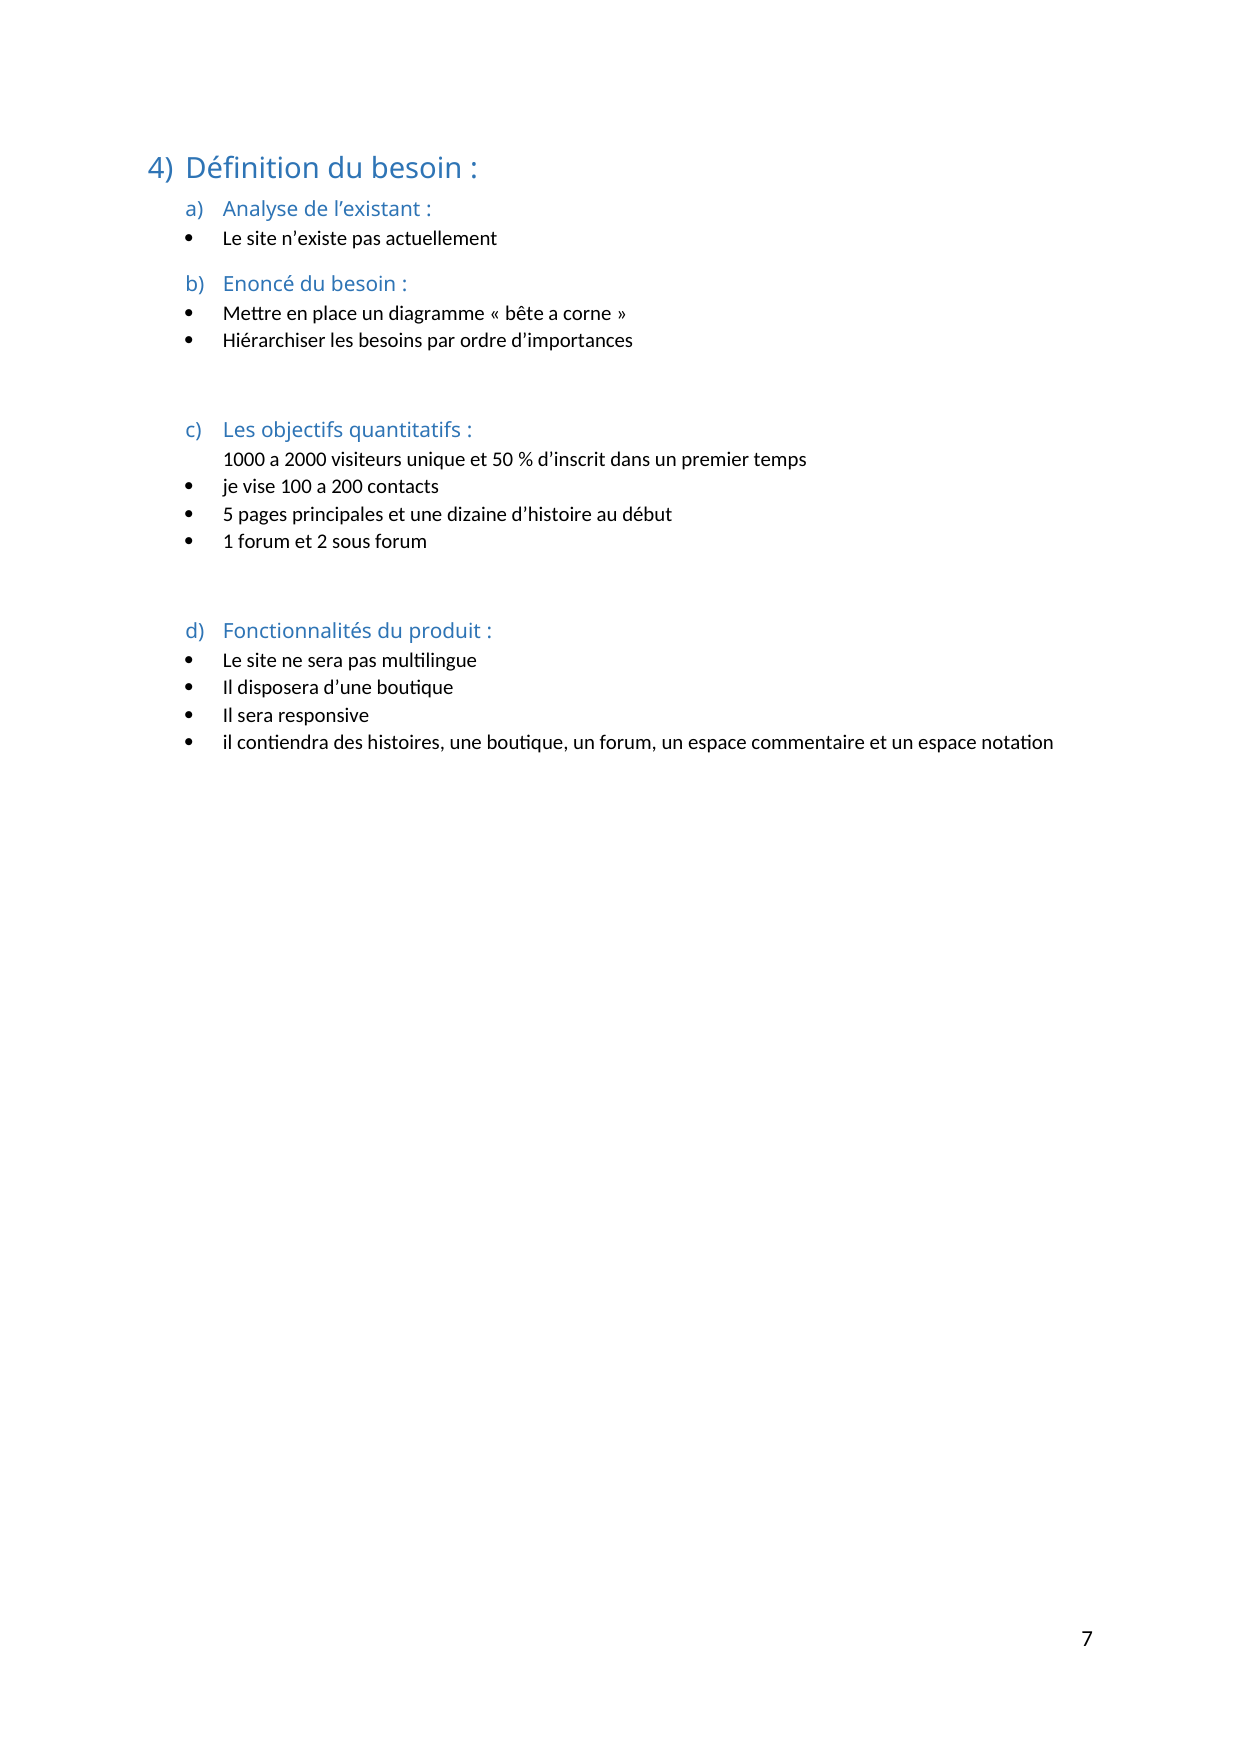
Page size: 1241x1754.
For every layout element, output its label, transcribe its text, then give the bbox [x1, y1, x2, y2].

list Mettre en place un diagramme « bête a corne » [185, 300, 1093, 325]
list 1 forum et 2 sous forum [185, 528, 1093, 554]
list Il disposera d’une boutique [185, 674, 1093, 700]
list 5 pages principales et une dizaine d’histoire au début [185, 501, 1093, 526]
subtitle Analyse de l’existant : [185, 194, 1093, 223]
list Il sera responsive [185, 702, 1093, 727]
list je vise 100 a 200 contacts [185, 473, 1093, 499]
list Le site n’existe pas actuellement [185, 225, 1093, 251]
list Hiérarchiser les besoins par ordre d’importances [185, 327, 1093, 353]
subtitle Définition du besoin : [148, 148, 1093, 187]
list 1000 a 2000 visiteurs unique et 50 % d’inscrit dans un premier temps [223, 446, 1093, 471]
list il contiendra des histoires, une boutique, un forum, un espace commentaire et un espace notation [185, 729, 1093, 754]
subtitle Fonctionnalités du produit : [185, 616, 1093, 645]
subtitle Enoncé du besoin : [185, 269, 1093, 298]
list Le site ne sera pas multilingue [185, 647, 1093, 672]
subtitle Les objectifs quantitatifs : [185, 415, 1093, 444]
